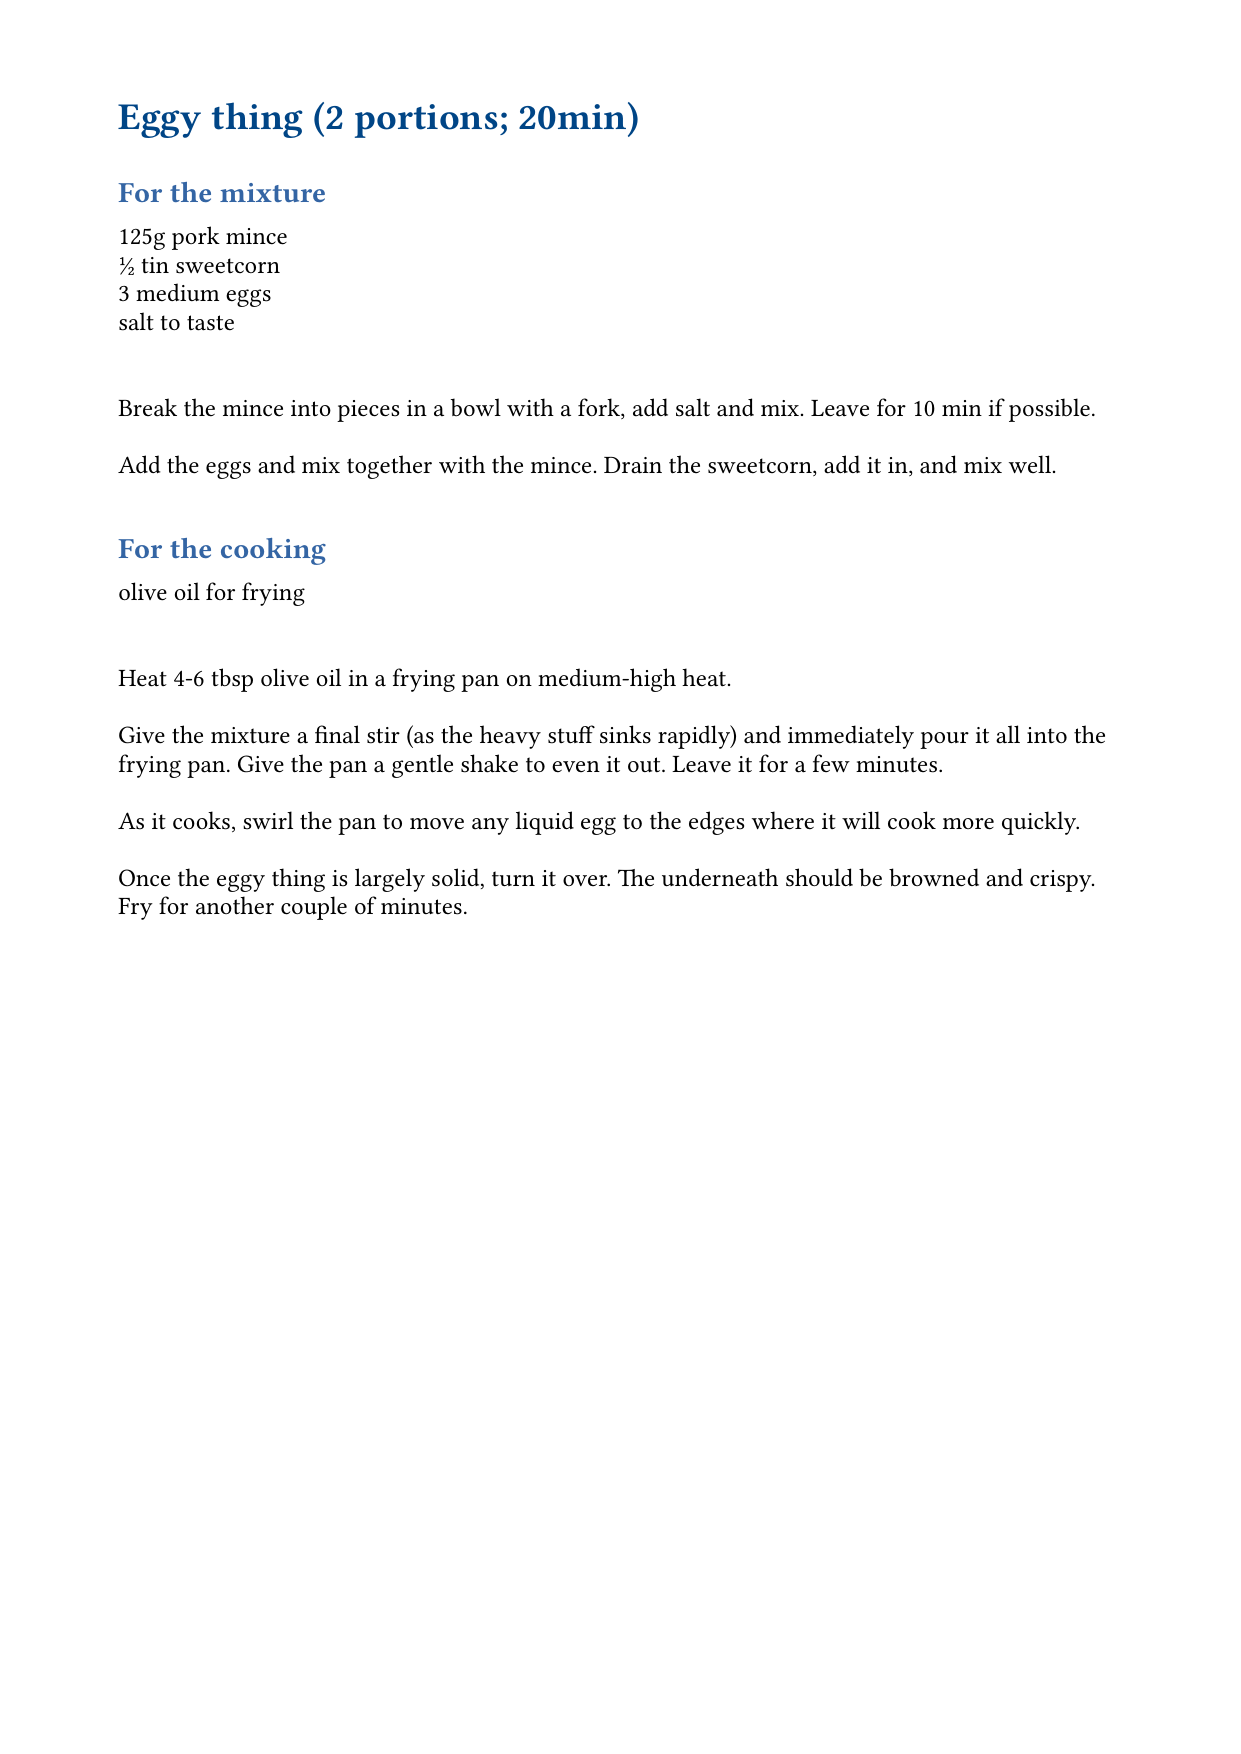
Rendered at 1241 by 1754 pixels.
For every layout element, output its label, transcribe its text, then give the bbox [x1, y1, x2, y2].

text Break the mince into pieces in a bowl with a fork, add salt and mix. Leave for 10 min if possible. [118, 393, 1122, 422]
text Add the eggs and mix together with the mince. Drain the sweetcorn, add it in, and mix well. [118, 451, 1122, 479]
text salt to taste [118, 308, 1122, 336]
text ½ tin sweetcorn [118, 251, 1122, 279]
subtitle Eggy thing (2 portions; 20min) [118, 96, 1122, 139]
subtitle For the cooking [118, 533, 1122, 566]
text 3 medium eggs [118, 279, 1122, 308]
subtitle For the mixture [118, 177, 1122, 210]
text Heat 4-6 tbsp olive oil in a frying pan on medium-high heat. [118, 664, 1122, 693]
text Give the mixture a final stir (as the heavy stuff sinks rapidly) and immediately pour it all into the frying pan. Give the pan a gentle shake to even it out. Leave it for a few minutes. [118, 721, 1122, 778]
text 125g pork mince [118, 222, 1122, 251]
text Fry for another couple of minutes. [118, 892, 1122, 921]
text Once the eggy thing is largely solid, turn it over. The underneath should be browned and crispy. [118, 864, 1122, 892]
text olive oil for frying [118, 578, 1122, 607]
text As it cooks, swirl the pan to move any liquid egg to the edges where it will cook more quickly. [118, 807, 1122, 835]
